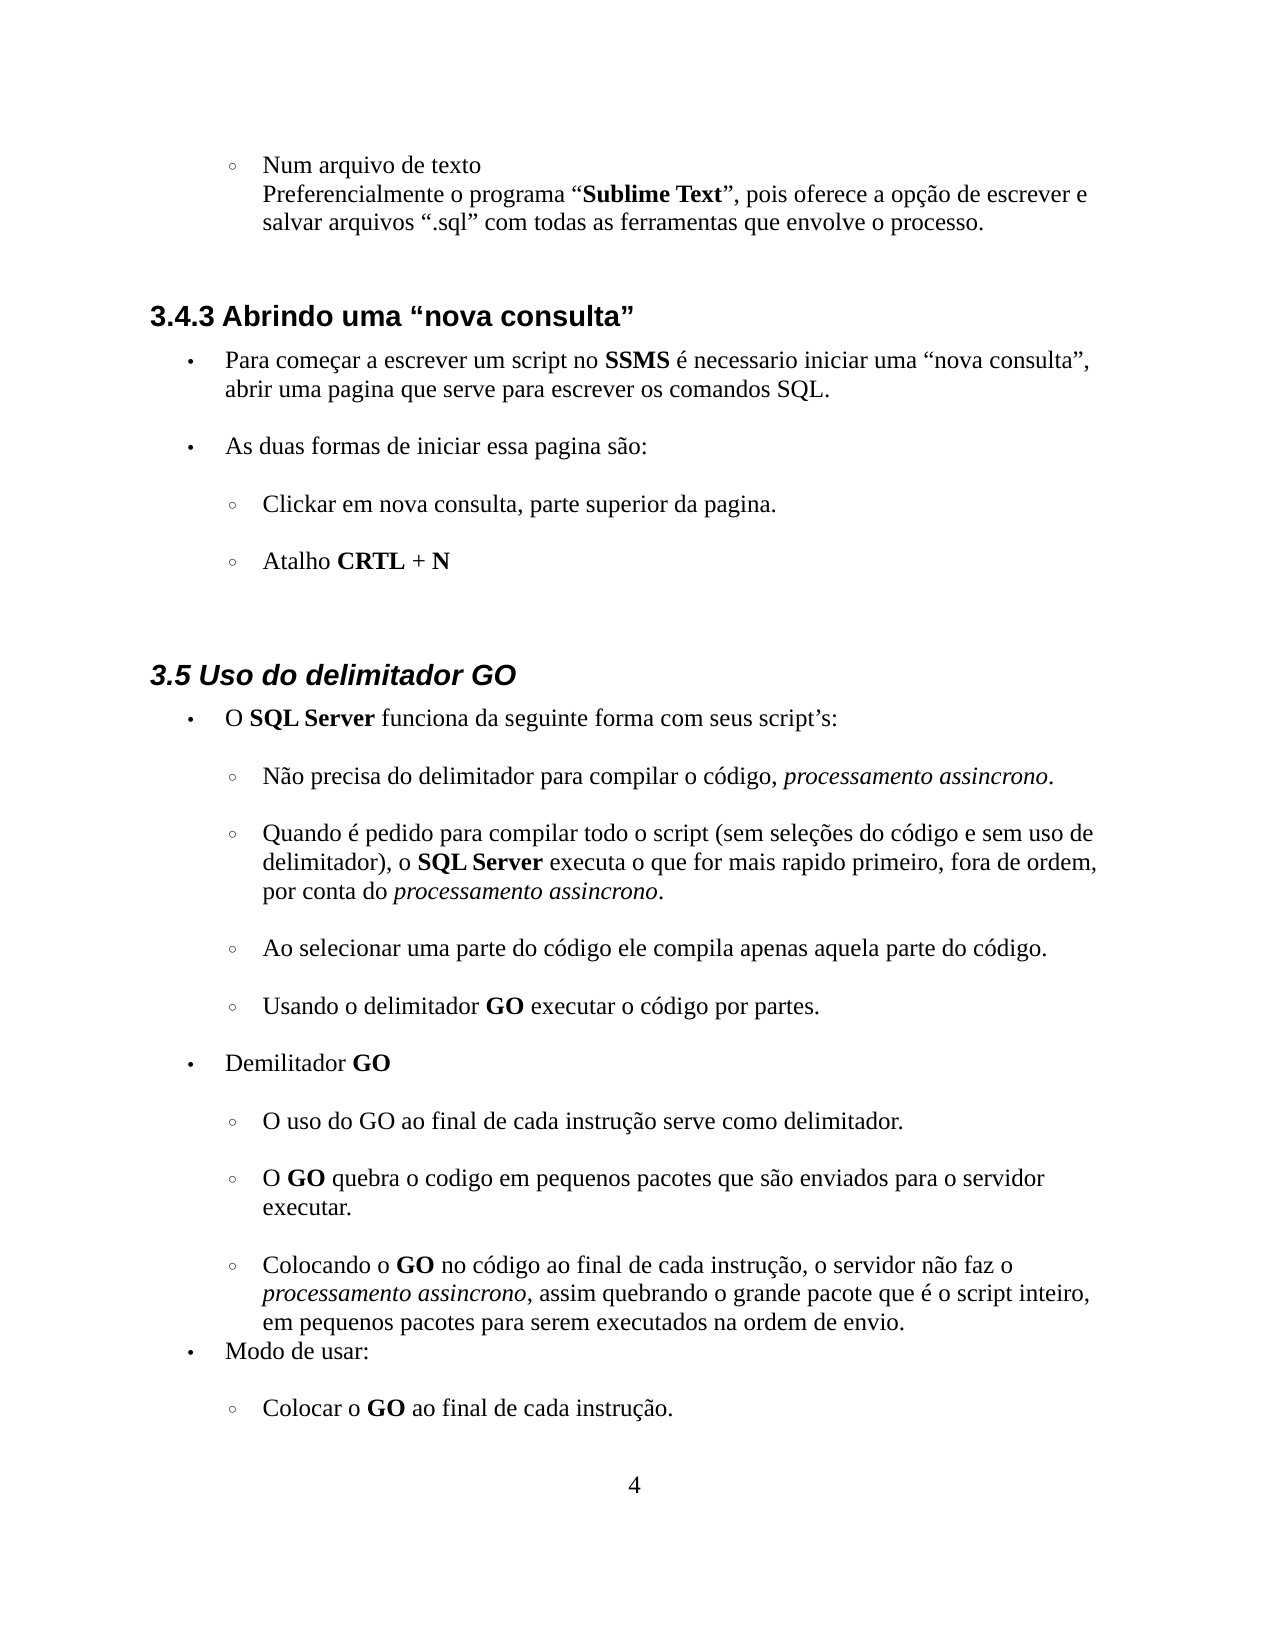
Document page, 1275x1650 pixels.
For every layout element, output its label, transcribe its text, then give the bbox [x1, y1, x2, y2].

list Quando é pedido para compilar todo o script (sem seleções do código e sem uso de delimitador), o SQL Server executa o que for mais rapido primeiro, fora de ordem, por conta do processamento assincrono. [225, 818, 1125, 933]
list Ao selecionar uma parte do código ele compila apenas aquela parte do código. [225, 933, 1125, 991]
list Atalho CRTL + N [225, 546, 1125, 604]
list O uso do GO ao final de cada instrução serve como delimitador. [225, 1106, 1125, 1163]
list O SQL Server funciona da seguinte forma com seus script’s: [187, 703, 1125, 761]
list Modo de usar: [187, 1336, 1125, 1393]
list Demilitador GO [187, 1048, 1125, 1106]
list O GO quebra o codigo em pequenos pacotes que são enviados para o servidor executar. [225, 1163, 1125, 1250]
list Clickar em nova consulta, parte superior da pagina. [225, 489, 1125, 546]
list Não precisa do delimitador para compilar o código, processamento assincrono. [225, 761, 1125, 818]
list Para começar a escrever um script no SSMS é necessario iniciar uma “nova consulta”, abrir uma pagina que serve para escrever os comandos SQL. [187, 345, 1125, 431]
list Colocando o GO no código ao final de cada instrução, o servidor não faz o processamento assincrono, assim quebrando o grande pacote que é o script inteiro, em pequenos pacotes para serem executados na ordem de envio. [225, 1250, 1125, 1336]
list Usando o delimitador GO executar o código por partes. [225, 991, 1125, 1048]
subtitle 3.5 Uso do delimitador GO [150, 657, 1125, 691]
subtitle 3.4.3 Abrindo uma “nova consulta” [150, 299, 1125, 332]
list Colocar o GO ao final de cada instrução. [225, 1393, 1125, 1422]
list As duas formas de iniciar essa pagina são: [187, 431, 1125, 489]
list Num arquivo de texto Preferencialmente o programa “Sublime Text”, pois oferece a opção de escrever e salvar arquivos “.sql” com todas as ferramentas que envolve o processo. [225, 150, 1125, 265]
